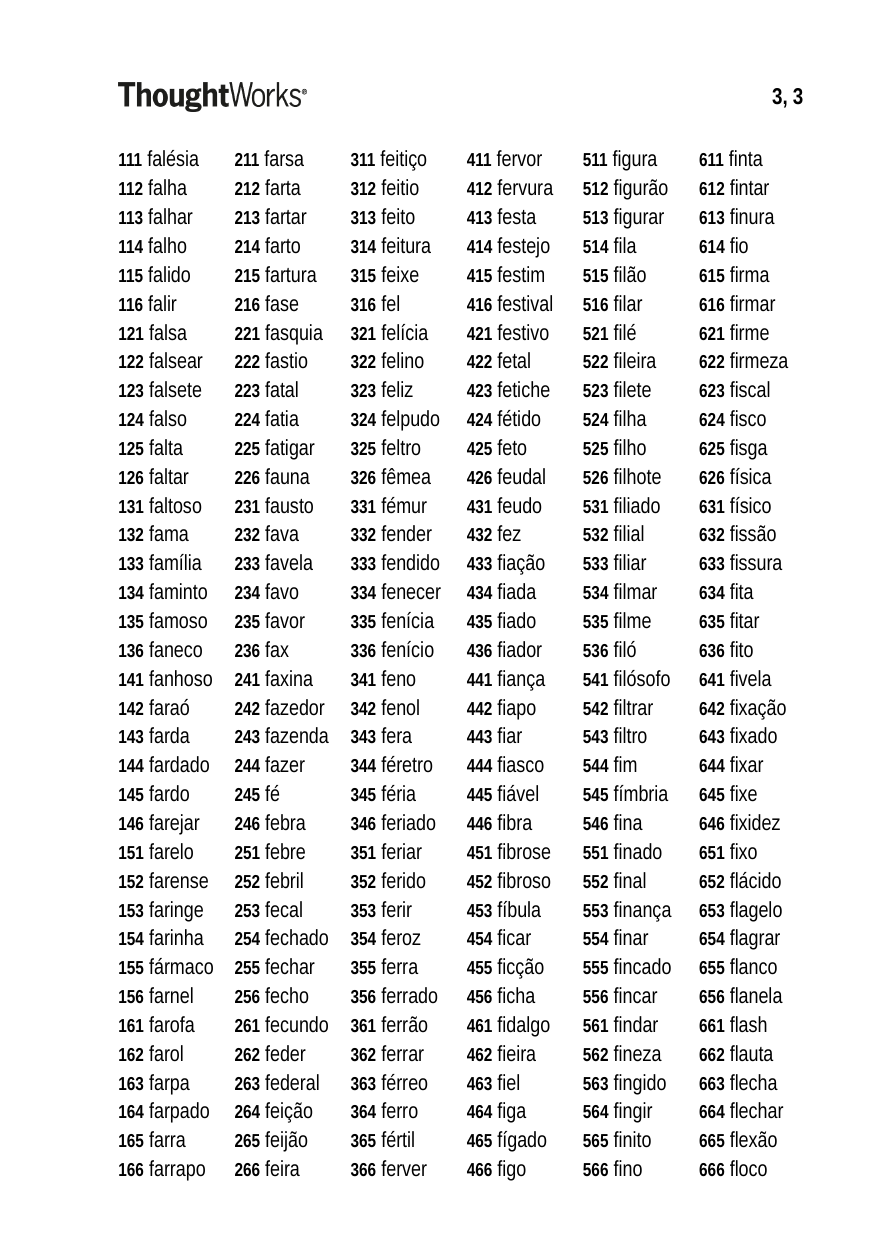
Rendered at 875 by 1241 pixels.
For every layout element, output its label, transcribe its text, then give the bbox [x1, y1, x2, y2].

text 124 falso [118, 406, 234, 431]
text 664 flechar [699, 1098, 815, 1123]
text 634 fita [699, 579, 815, 604]
text 224 fatia [234, 406, 350, 431]
text 165 farra [118, 1127, 234, 1152]
text 535 filme [583, 608, 699, 633]
text 642 fixação [699, 694, 815, 719]
text 132 fama [118, 521, 234, 546]
text 534 filmar [583, 579, 699, 604]
text 455 ficção [467, 954, 583, 979]
text 325 feltro [350, 435, 467, 460]
text 321 felícia [350, 319, 467, 344]
text 332 fender [350, 521, 467, 546]
text 444 fiasco [467, 752, 583, 777]
text 546 fina [583, 810, 699, 835]
text 636 fito [699, 637, 815, 662]
text 623 fiscal [699, 377, 815, 402]
picture [118, 82, 307, 112]
text 266 feira [234, 1156, 350, 1181]
text 625 fisga [699, 435, 815, 460]
text 245 fé [234, 781, 350, 806]
text 414 festejo [467, 233, 583, 258]
text 622 firmeza [699, 348, 815, 373]
text 515 filão [583, 262, 699, 287]
text 512 figurão [583, 175, 699, 200]
text 666 floco [699, 1156, 815, 1181]
text 336 fenício [350, 637, 467, 662]
text 525 filho [583, 435, 699, 460]
text 456 ficha [467, 983, 583, 1008]
text 611 finta [699, 146, 815, 171]
text 241 faxina [234, 666, 350, 691]
text 261 fecundo [234, 1012, 350, 1037]
text 111 falésia [118, 146, 234, 171]
text 116 falir [118, 291, 234, 316]
text 412 fervura [467, 175, 583, 200]
text 516 filar [583, 291, 699, 316]
text 645 fixe [699, 781, 815, 806]
text 633 fissura [699, 550, 815, 575]
text 161 farofa [118, 1012, 234, 1037]
text 136 faneco [118, 637, 234, 662]
text 313 feito [350, 204, 467, 229]
text 521 filé [583, 319, 699, 344]
text 153 faringe [118, 896, 234, 922]
text 163 farpa [118, 1069, 234, 1095]
text 655 flanco [699, 954, 815, 979]
text 355 ferra [350, 954, 467, 979]
text 651 fixo [699, 839, 815, 864]
text 656 flanela [699, 983, 815, 1008]
text 454 ficar [467, 925, 583, 950]
text 231 fausto [234, 492, 350, 518]
text 411 fervor [467, 146, 583, 171]
text 225 fatigar [234, 435, 350, 460]
text 665 flexão [699, 1127, 815, 1152]
text 426 feudal [467, 464, 583, 489]
text 552 final [583, 868, 699, 893]
text 142 faraó [118, 694, 234, 719]
text 113 falhar [118, 204, 234, 229]
text 451 fibrose [467, 839, 583, 864]
text 233 favela [234, 550, 350, 575]
text 131 faltoso [118, 492, 234, 518]
text 335 fenícia [350, 608, 467, 633]
text 643 fixado [699, 723, 815, 748]
text 324 felpudo [350, 406, 467, 431]
text 425 feto [467, 435, 583, 460]
text 352 ferido [350, 868, 467, 893]
text 545 fímbria [583, 781, 699, 806]
text 154 farinha [118, 925, 234, 950]
text 232 fava [234, 521, 350, 546]
text 215 fartura [234, 262, 350, 287]
text 361 ferrão [350, 1012, 467, 1037]
text 635 fitar [699, 608, 815, 633]
text 223 fatal [234, 377, 350, 402]
text 654 flagrar [699, 925, 815, 950]
text 221 fasquia [234, 319, 350, 344]
text 644 fixar [699, 752, 815, 777]
text 342 fenol [350, 694, 467, 719]
text 621 firme [699, 319, 815, 344]
text 453 fíbula [467, 896, 583, 922]
text 555 fincado [583, 954, 699, 979]
text 362 ferrar [350, 1041, 467, 1066]
text 536 filó [583, 637, 699, 662]
text 452 fibroso [467, 868, 583, 893]
text 264 feição [234, 1098, 350, 1123]
text 565 finito [583, 1127, 699, 1152]
text 246 febra [234, 810, 350, 835]
text 612 fintar [699, 175, 815, 200]
text 311 feitiço [350, 146, 467, 171]
text 256 fecho [234, 983, 350, 1008]
text 561 findar [583, 1012, 699, 1037]
text 631 físico [699, 492, 815, 518]
text 141 fanhoso [118, 666, 234, 691]
text 435 fiado [467, 608, 583, 633]
text 541 filósofo [583, 666, 699, 691]
text 134 faminto [118, 579, 234, 604]
text 322 felino [350, 348, 467, 373]
text 524 filha [583, 406, 699, 431]
text 115 falido [118, 262, 234, 287]
text 351 feriar [350, 839, 467, 864]
text 254 fechado [234, 925, 350, 950]
text 464 figa [467, 1098, 583, 1123]
text 156 farnel [118, 983, 234, 1008]
text 251 febre [234, 839, 350, 864]
text 243 fazenda [234, 723, 350, 748]
text 323 feliz [350, 377, 467, 402]
text 436 fiador [467, 637, 583, 662]
text 144 fardado [118, 752, 234, 777]
text 532 filial [583, 521, 699, 546]
text 126 faltar [118, 464, 234, 489]
text 542 filtrar [583, 694, 699, 719]
text 551 finado [583, 839, 699, 864]
text 242 fazedor [234, 694, 350, 719]
text 543 filtro [583, 723, 699, 748]
text 563 fingido [583, 1069, 699, 1095]
text 123 falsete [118, 377, 234, 402]
text 461 fidalgo [467, 1012, 583, 1037]
text 553 finança [583, 896, 699, 922]
text 314 feitura [350, 233, 467, 258]
text 663 flecha [699, 1069, 815, 1095]
text 562 fineza [583, 1041, 699, 1066]
text 151 farelo [118, 839, 234, 864]
text 262 feder [234, 1041, 350, 1066]
text 434 fiada [467, 579, 583, 604]
text 114 falho [118, 233, 234, 258]
text 533 filiar [583, 550, 699, 575]
text 445 fiável [467, 781, 583, 806]
text 316 fel [350, 291, 467, 316]
text 166 farrapo [118, 1156, 234, 1181]
text 523 filete [583, 377, 699, 402]
text 146 farejar [118, 810, 234, 835]
text 213 fartar [234, 204, 350, 229]
text 122 falsear [118, 348, 234, 373]
text 556 fincar [583, 983, 699, 1008]
text 226 fauna [234, 464, 350, 489]
text 366 ferver [350, 1156, 467, 1181]
text 465 fígado [467, 1127, 583, 1152]
text 662 flauta [699, 1041, 815, 1066]
text 564 fingir [583, 1098, 699, 1123]
text 544 fim [583, 752, 699, 777]
text 326 fêmea [350, 464, 467, 489]
text 653 flagelo [699, 896, 815, 922]
text 511 figura [583, 146, 699, 171]
text 353 ferir [350, 896, 467, 922]
text 626 física [699, 464, 815, 489]
text 333 fendido [350, 550, 467, 575]
text 413 festa [467, 204, 583, 229]
text 566 fino [583, 1156, 699, 1181]
text 463 fiel [467, 1069, 583, 1095]
text 462 fieira [467, 1041, 583, 1066]
text 343 fera [350, 723, 467, 748]
text 315 feixe [350, 262, 467, 287]
text 466 figo [467, 1156, 583, 1181]
text 526 filhote [583, 464, 699, 489]
text 424 fétido [467, 406, 583, 431]
text 235 favor [234, 608, 350, 633]
text 443 fiar [467, 723, 583, 748]
text 514 fila [583, 233, 699, 258]
text 3, 3 [685, 83, 803, 109]
text 265 feijão [234, 1127, 350, 1152]
text 531 filiado [583, 492, 699, 518]
text 345 féria [350, 781, 467, 806]
text 441 fiança [467, 666, 583, 691]
text 615 firma [699, 262, 815, 287]
text 145 fardo [118, 781, 234, 806]
text 135 famoso [118, 608, 234, 633]
text 164 farpado [118, 1098, 234, 1123]
text 422 fetal [467, 348, 583, 373]
text 244 fazer [234, 752, 350, 777]
text 152 farense [118, 868, 234, 893]
text 624 fisco [699, 406, 815, 431]
text 121 falsa [118, 319, 234, 344]
text 632 fissão [699, 521, 815, 546]
text 312 feitio [350, 175, 467, 200]
text 346 feriado [350, 810, 467, 835]
text 641 fivela [699, 666, 815, 691]
text 263 federal [234, 1069, 350, 1095]
text 415 festim [467, 262, 583, 287]
text 446 fibra [467, 810, 583, 835]
text 222 fastio [234, 348, 350, 373]
text 236 fax [234, 637, 350, 662]
text 125 falta [118, 435, 234, 460]
text 365 fértil [350, 1127, 467, 1152]
text 344 féretro [350, 752, 467, 777]
text 363 férreo [350, 1069, 467, 1095]
text 442 fiapo [467, 694, 583, 719]
text 661 flash [699, 1012, 815, 1037]
text 433 fiação [467, 550, 583, 575]
text 143 farda [118, 723, 234, 748]
text 253 fecal [234, 896, 350, 922]
text 214 farto [234, 233, 350, 258]
text 252 febril [234, 868, 350, 893]
text 616 firmar [699, 291, 815, 316]
text 162 farol [118, 1041, 234, 1066]
text 331 fémur [350, 492, 467, 518]
text 613 finura [699, 204, 815, 229]
text 423 fetiche [467, 377, 583, 402]
text 364 ferro [350, 1098, 467, 1123]
text 554 finar [583, 925, 699, 950]
text 133 família [118, 550, 234, 575]
text 234 favo [234, 579, 350, 604]
text 155 fármaco [118, 954, 234, 979]
text 112 falha [118, 175, 234, 200]
text 646 fixidez [699, 810, 815, 835]
text 356 ferrado [350, 983, 467, 1008]
text 522 fileira [583, 348, 699, 373]
text 513 figurar [583, 204, 699, 229]
text 216 fase [234, 291, 350, 316]
text 432 fez [467, 521, 583, 546]
text 652 flácido [699, 868, 815, 893]
text 416 festival [467, 291, 583, 316]
text 421 festivo [467, 319, 583, 344]
text 614 fio [699, 233, 815, 258]
text 341 feno [350, 666, 467, 691]
text 354 feroz [350, 925, 467, 950]
text 255 fechar [234, 954, 350, 979]
text 212 farta [234, 175, 350, 200]
text 431 feudo [467, 492, 583, 518]
text 211 farsa [234, 146, 350, 171]
text 334 fenecer [350, 579, 467, 604]
